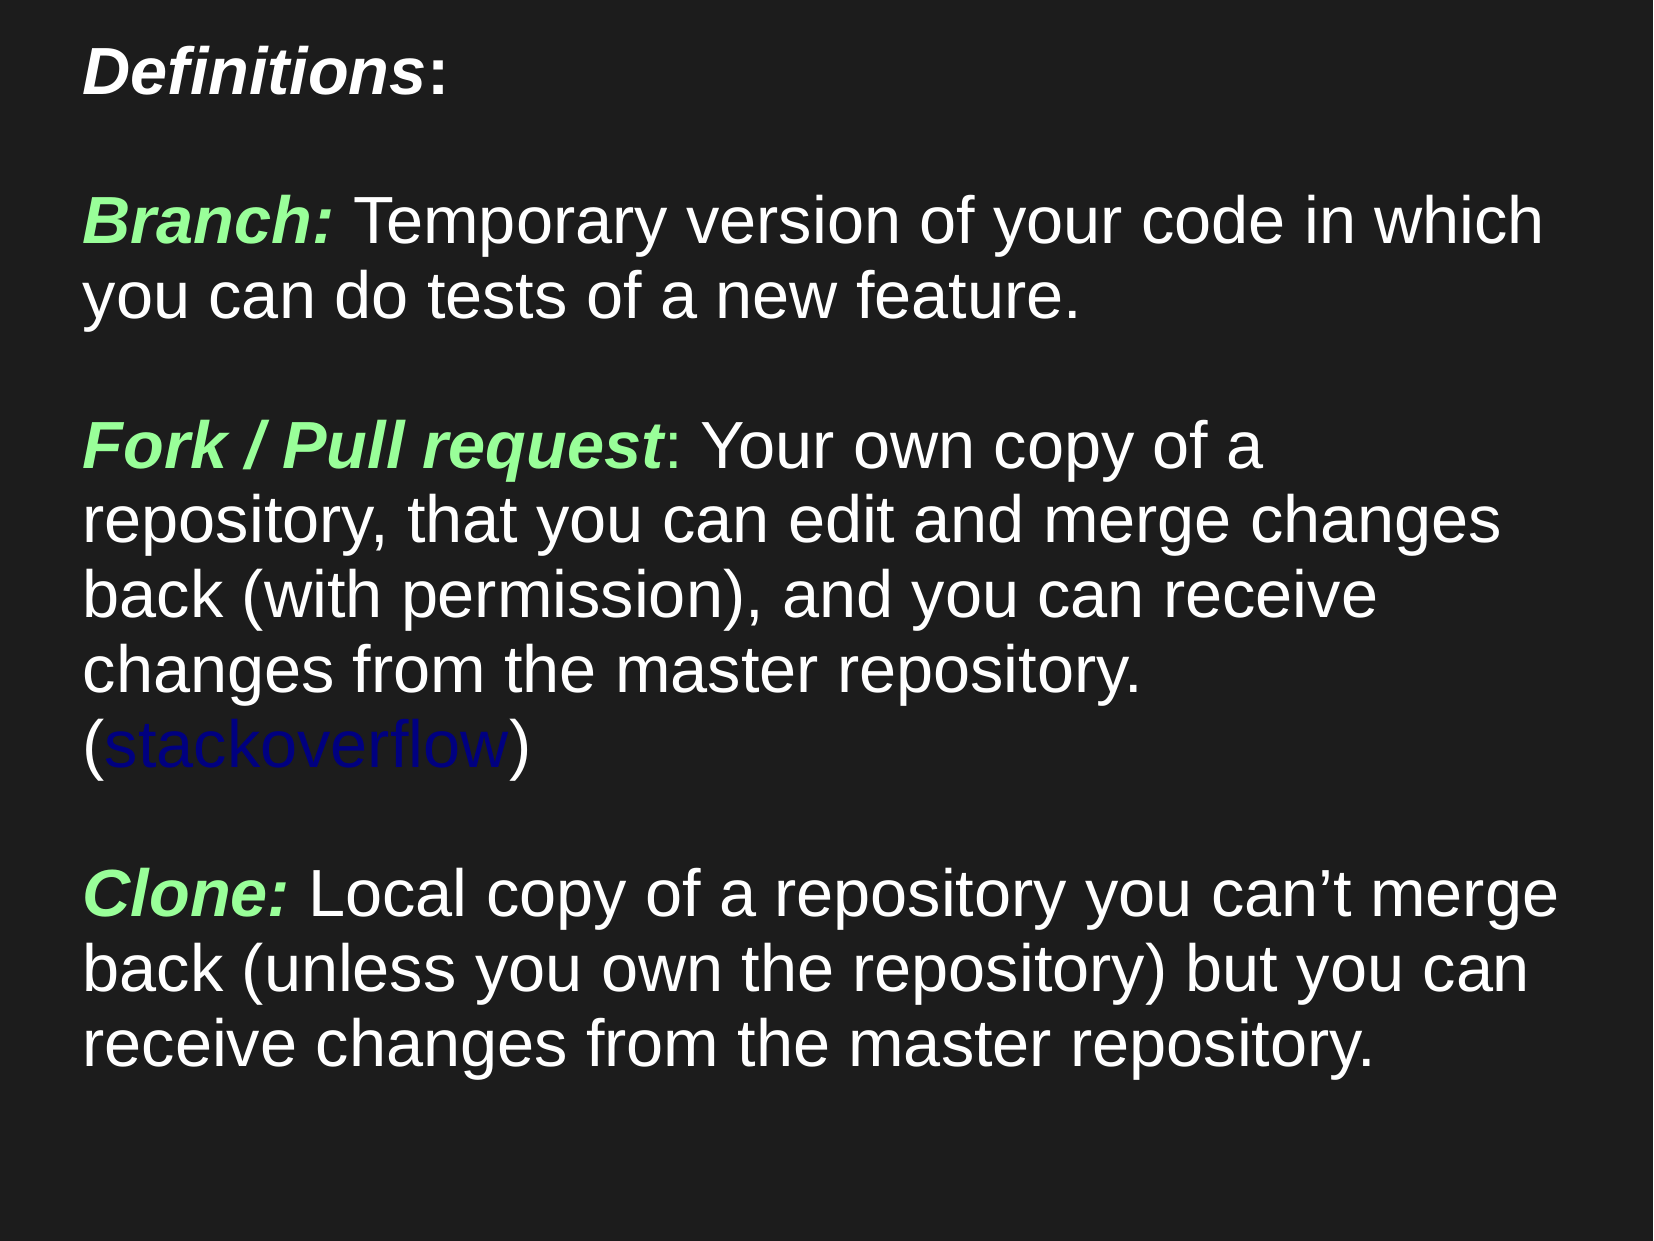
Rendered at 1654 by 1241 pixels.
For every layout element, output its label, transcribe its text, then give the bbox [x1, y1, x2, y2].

subtitle Definitions: Branch: Temporary version of your code in which you can do tests of a new feature. Fork / Pull request: Your own copy of a repository, that you can edit and merge changes back (with permission), and you can receive changes from the master repository. (stackoverflow) Clone: Local copy of a repository you can’t merge back (unless you own the repository) but you can receive changes from the master repository. [82, 33, 1571, 1156]
